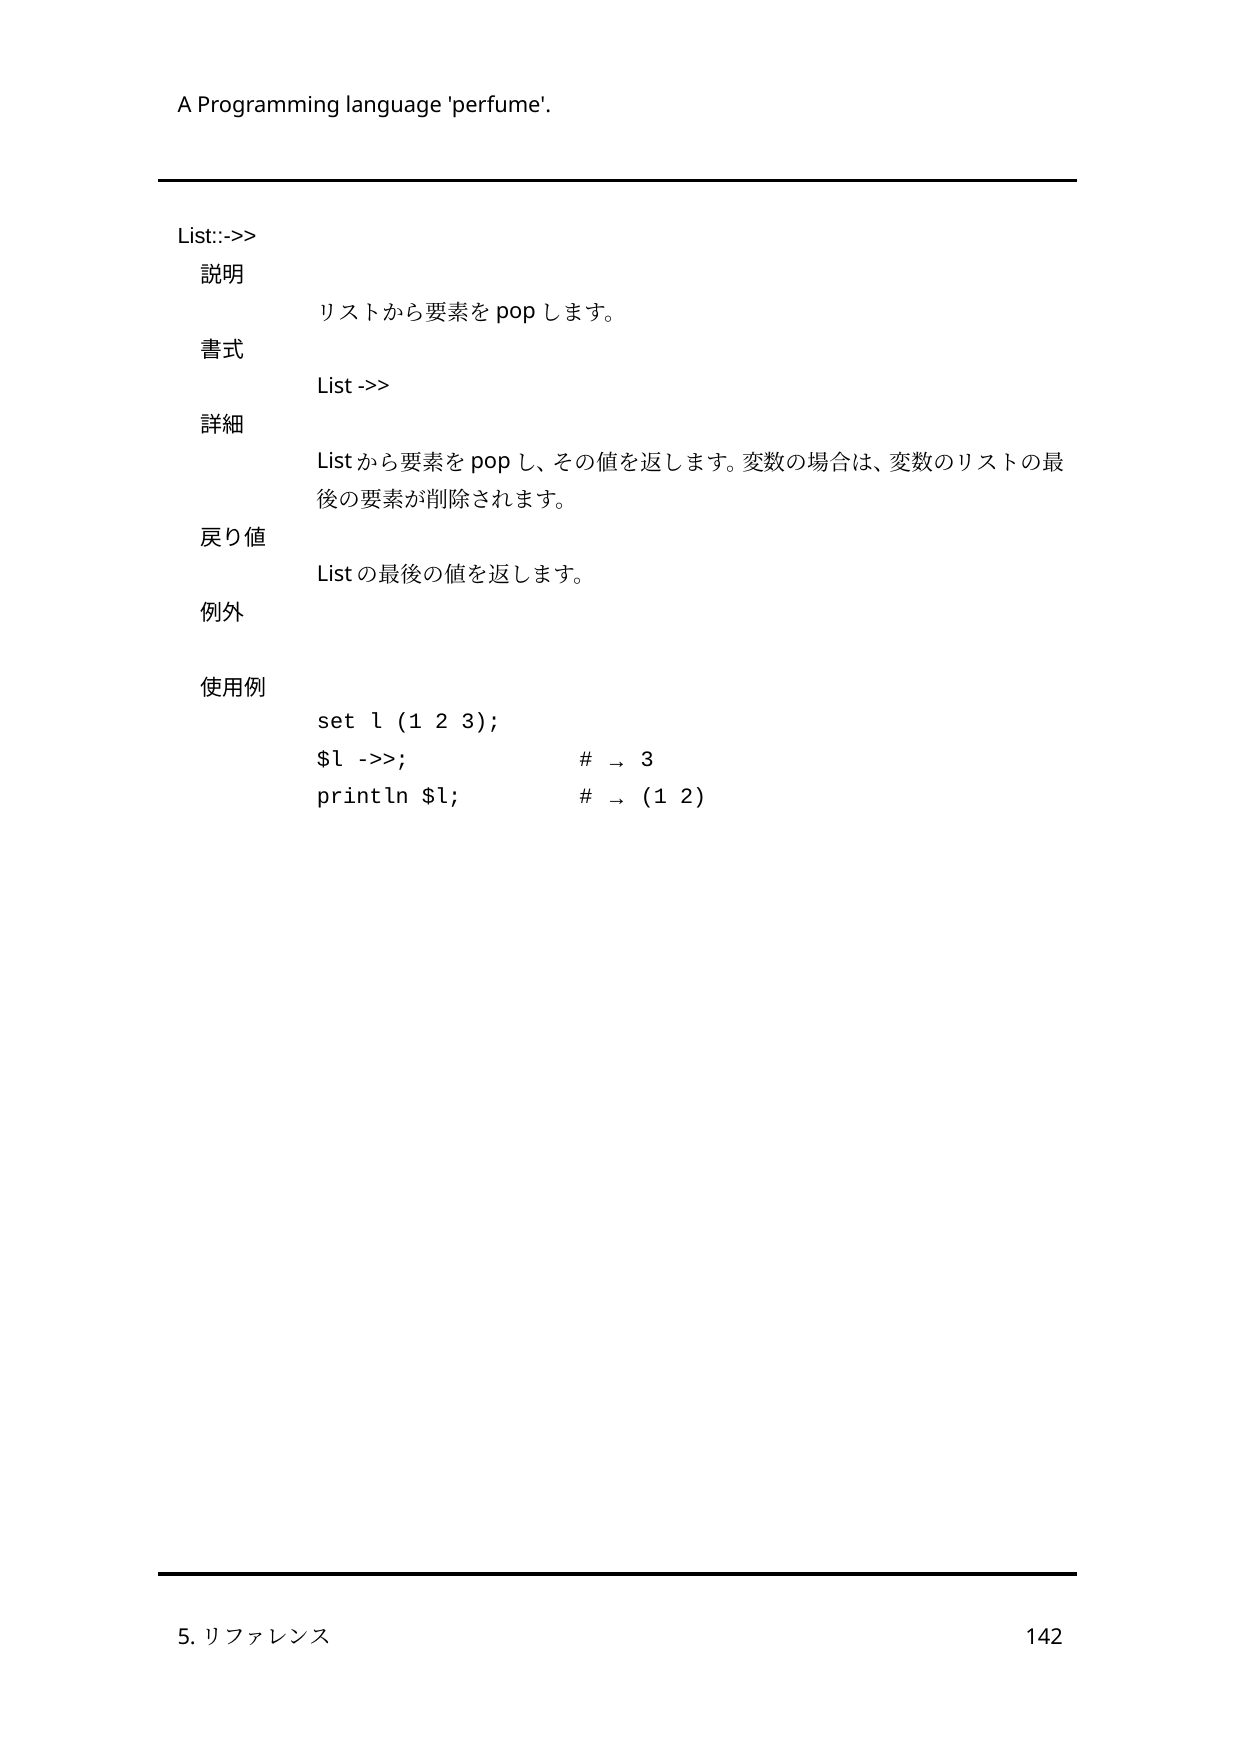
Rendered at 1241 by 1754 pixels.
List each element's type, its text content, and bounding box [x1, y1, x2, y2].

table_cell 詳細 [200, 404, 317, 517]
table_cell set l (1 2 3); $l ->>; # → 3 println $l; # → (1 2) [317, 667, 1063, 817]
table_cell 書式 [200, 329, 317, 404]
subtitle List::->> [177, 217, 1063, 254]
table_cell Listから要素をpopし、その値を返します。変数の場合は、変数のリストの最後の要素が削除されます。 [317, 404, 1063, 517]
table_header 説明 [200, 254, 317, 329]
table_cell 戻り値 [200, 517, 317, 592]
table_cell List ->> [317, 329, 1063, 404]
table_cell Listの最後の値を返します。 [317, 517, 1063, 592]
table_cell [317, 592, 1063, 667]
table_cell 例外 [200, 592, 317, 667]
table_cell 使用例 [200, 667, 317, 817]
table_header リストから要素をpopします。 [317, 254, 1063, 329]
